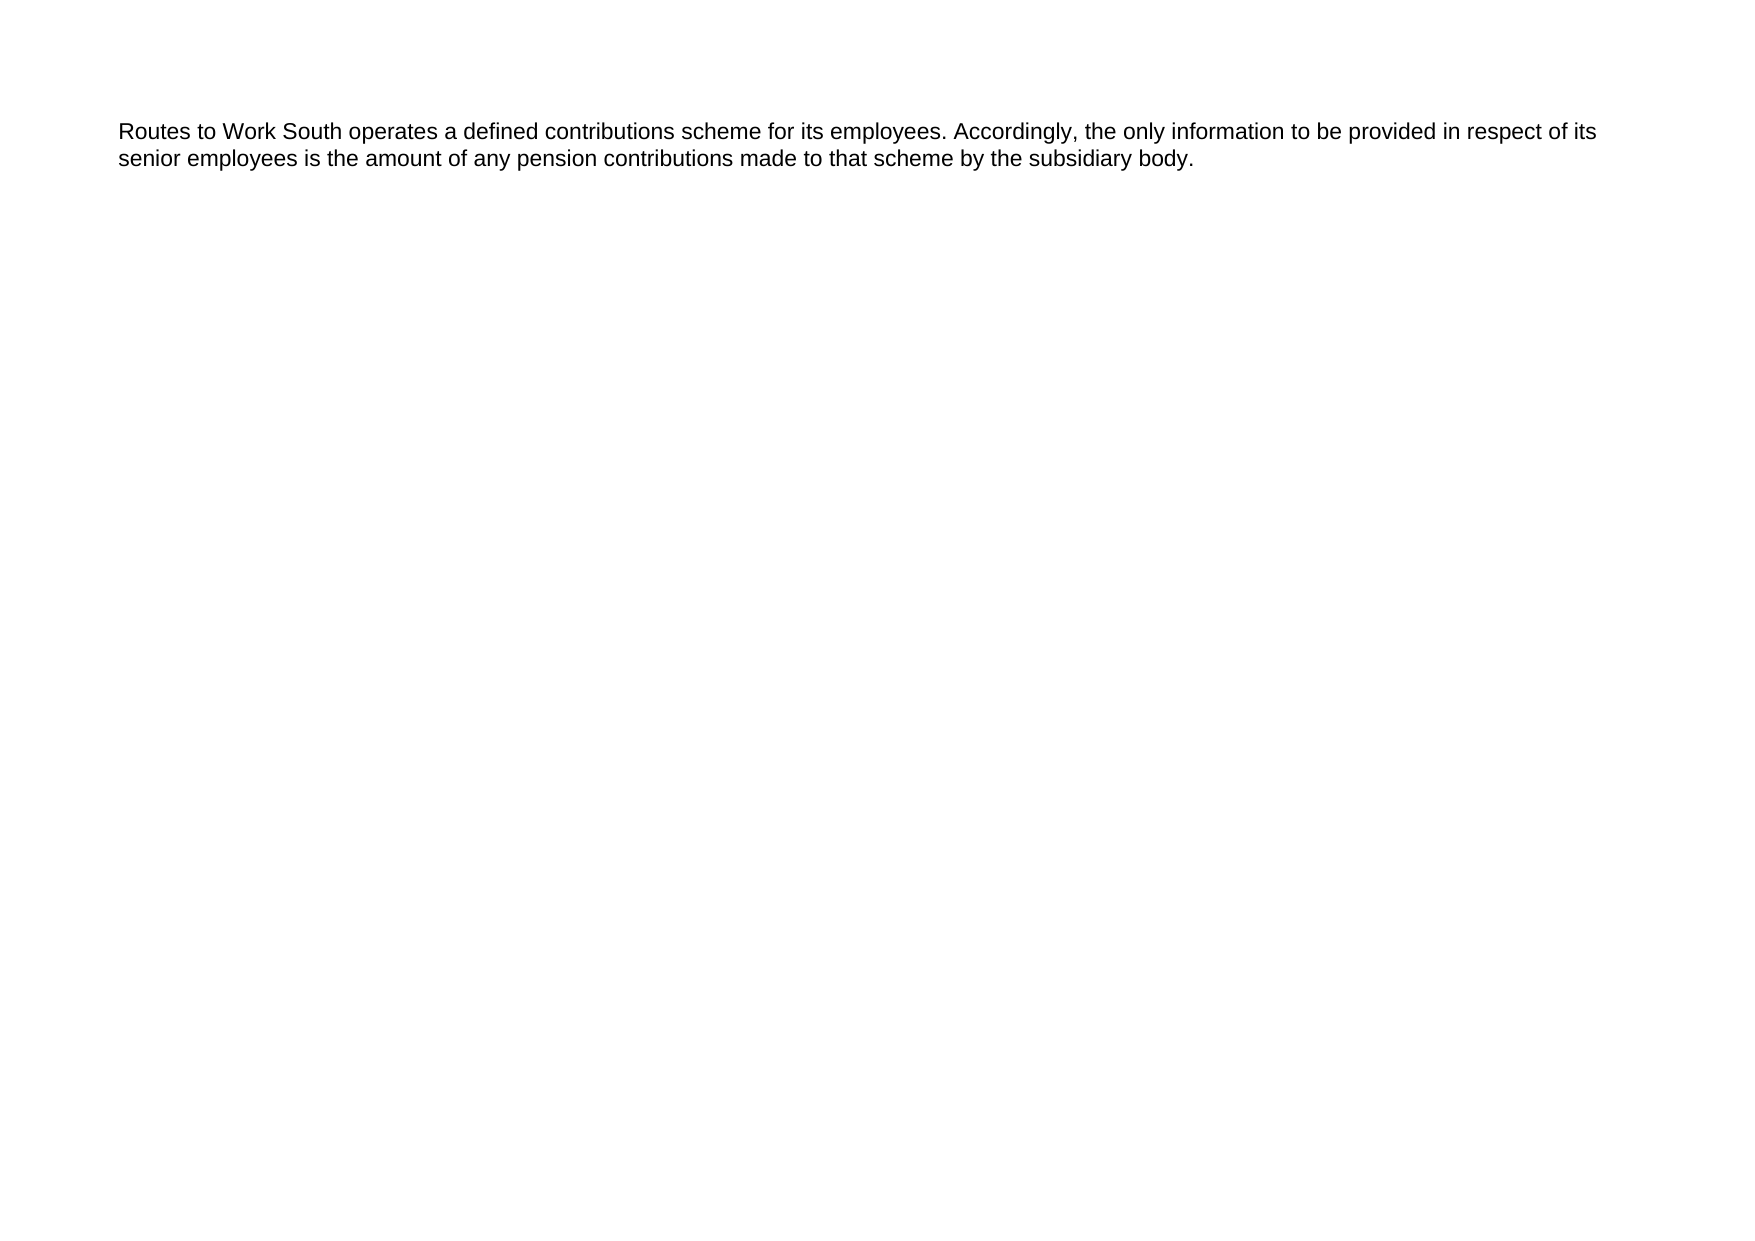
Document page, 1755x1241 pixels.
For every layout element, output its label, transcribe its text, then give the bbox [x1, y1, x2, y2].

text Routes to Work South operates a defined contributions scheme for its employees. Accordingly, the only information to be provided in respect of its senior employees is the amount of any pension contributions made to that scheme by the subsidiary body. [118, 118, 1636, 171]
